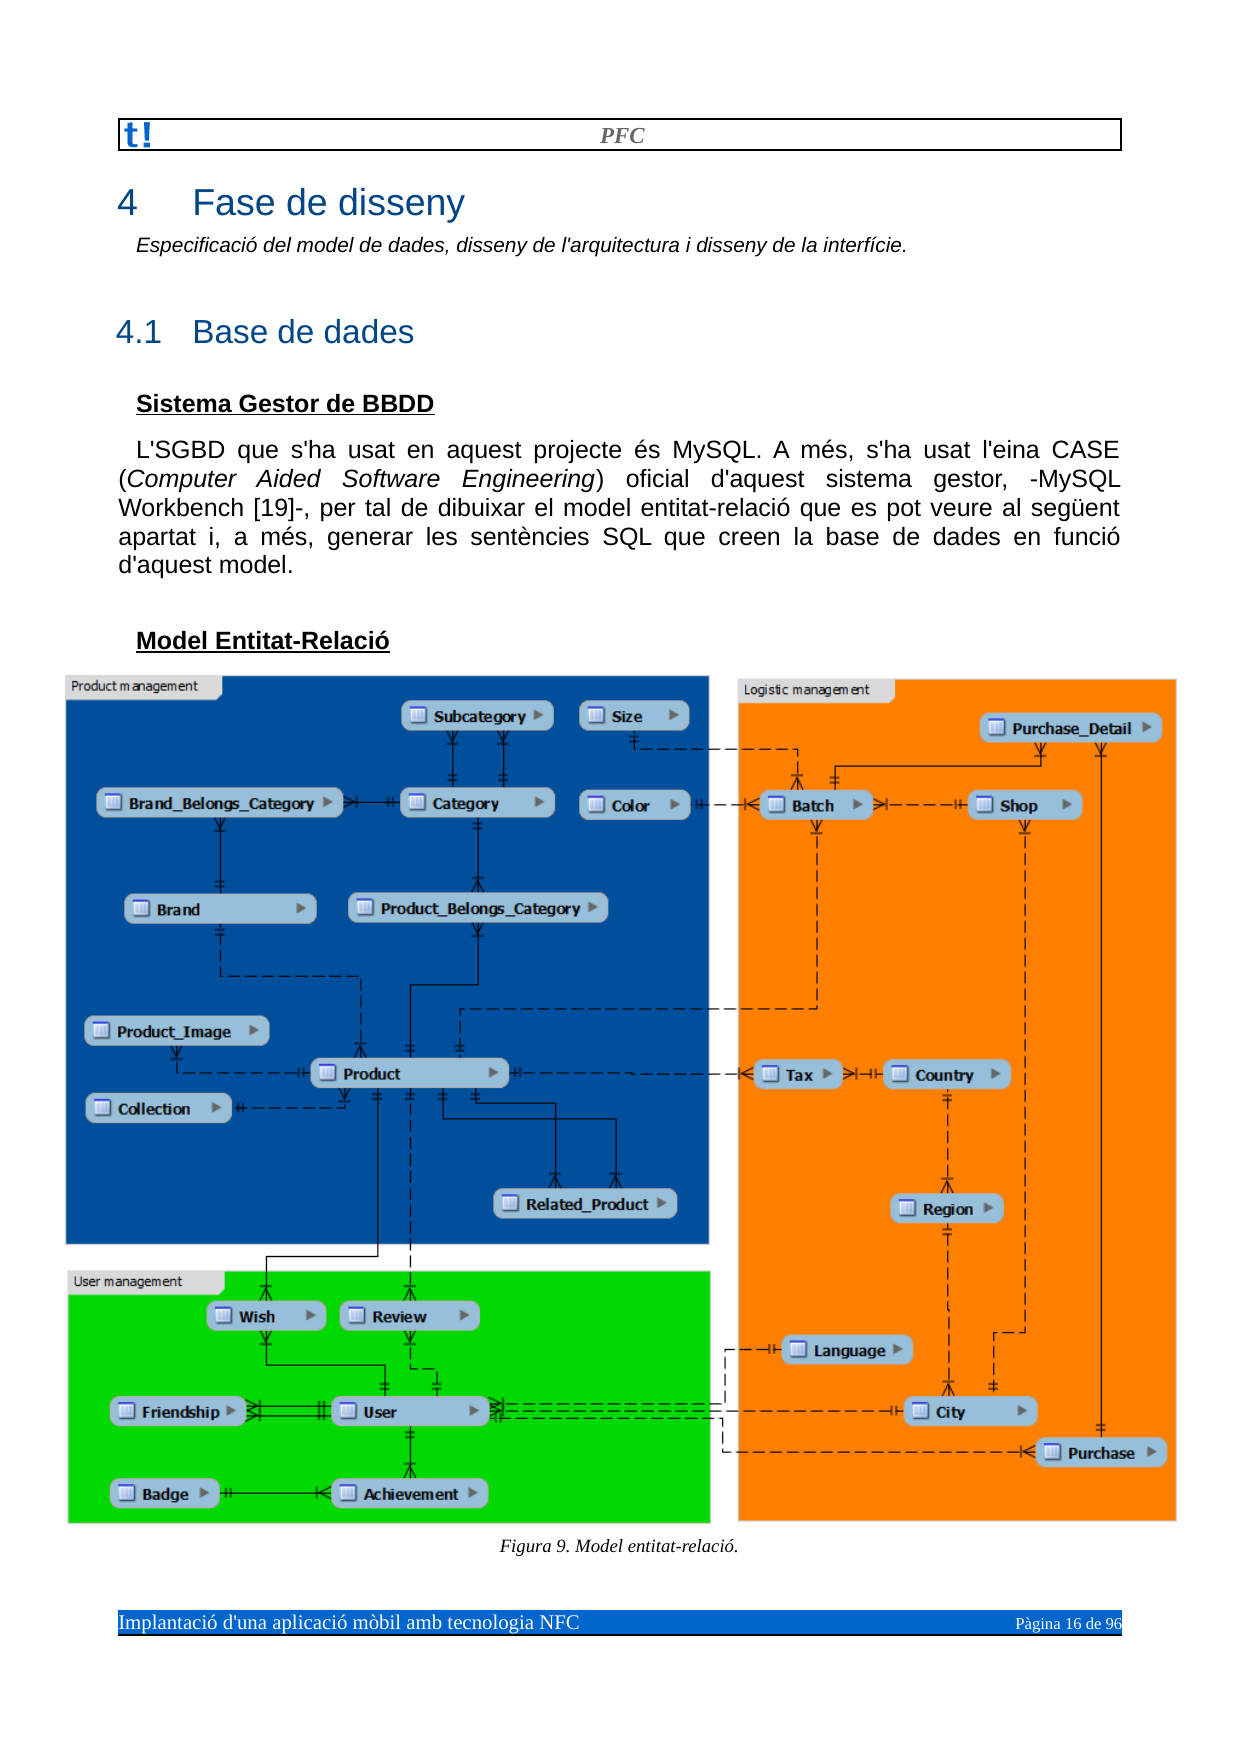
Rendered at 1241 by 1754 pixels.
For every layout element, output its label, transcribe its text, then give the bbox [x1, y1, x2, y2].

text Figura 9. Model entitat-relació. [53, 1535, 1187, 1557]
text L'SGBD que s'ha usat en aquest projecte és MySQL. A més, s'ha usat l'eina CASE (Computer Aided Software Engineering) oficial d'aquest sistema gestor, -MySQL Workbench [19]-, per tal de dibuixar el model entitat-relació que es pot veure al següent apartat i, a més, generar les sentències SQL que creen la base de dades en funció d'aquest model. [118, 435, 1122, 579]
text Model Entitat-Relació [118, 626, 1122, 655]
text Especificació del model de dades, disseny de l'arquitectura i disseny de la interfície. [118, 232, 1122, 256]
text Sistema Gestor de BBDD [118, 389, 1122, 417]
subtitle Base de dades [106, 312, 1122, 350]
subtitle Fase de disseny [106, 181, 1122, 224]
picture [123, 121, 151, 148]
picture [53, 663, 1188, 1535]
